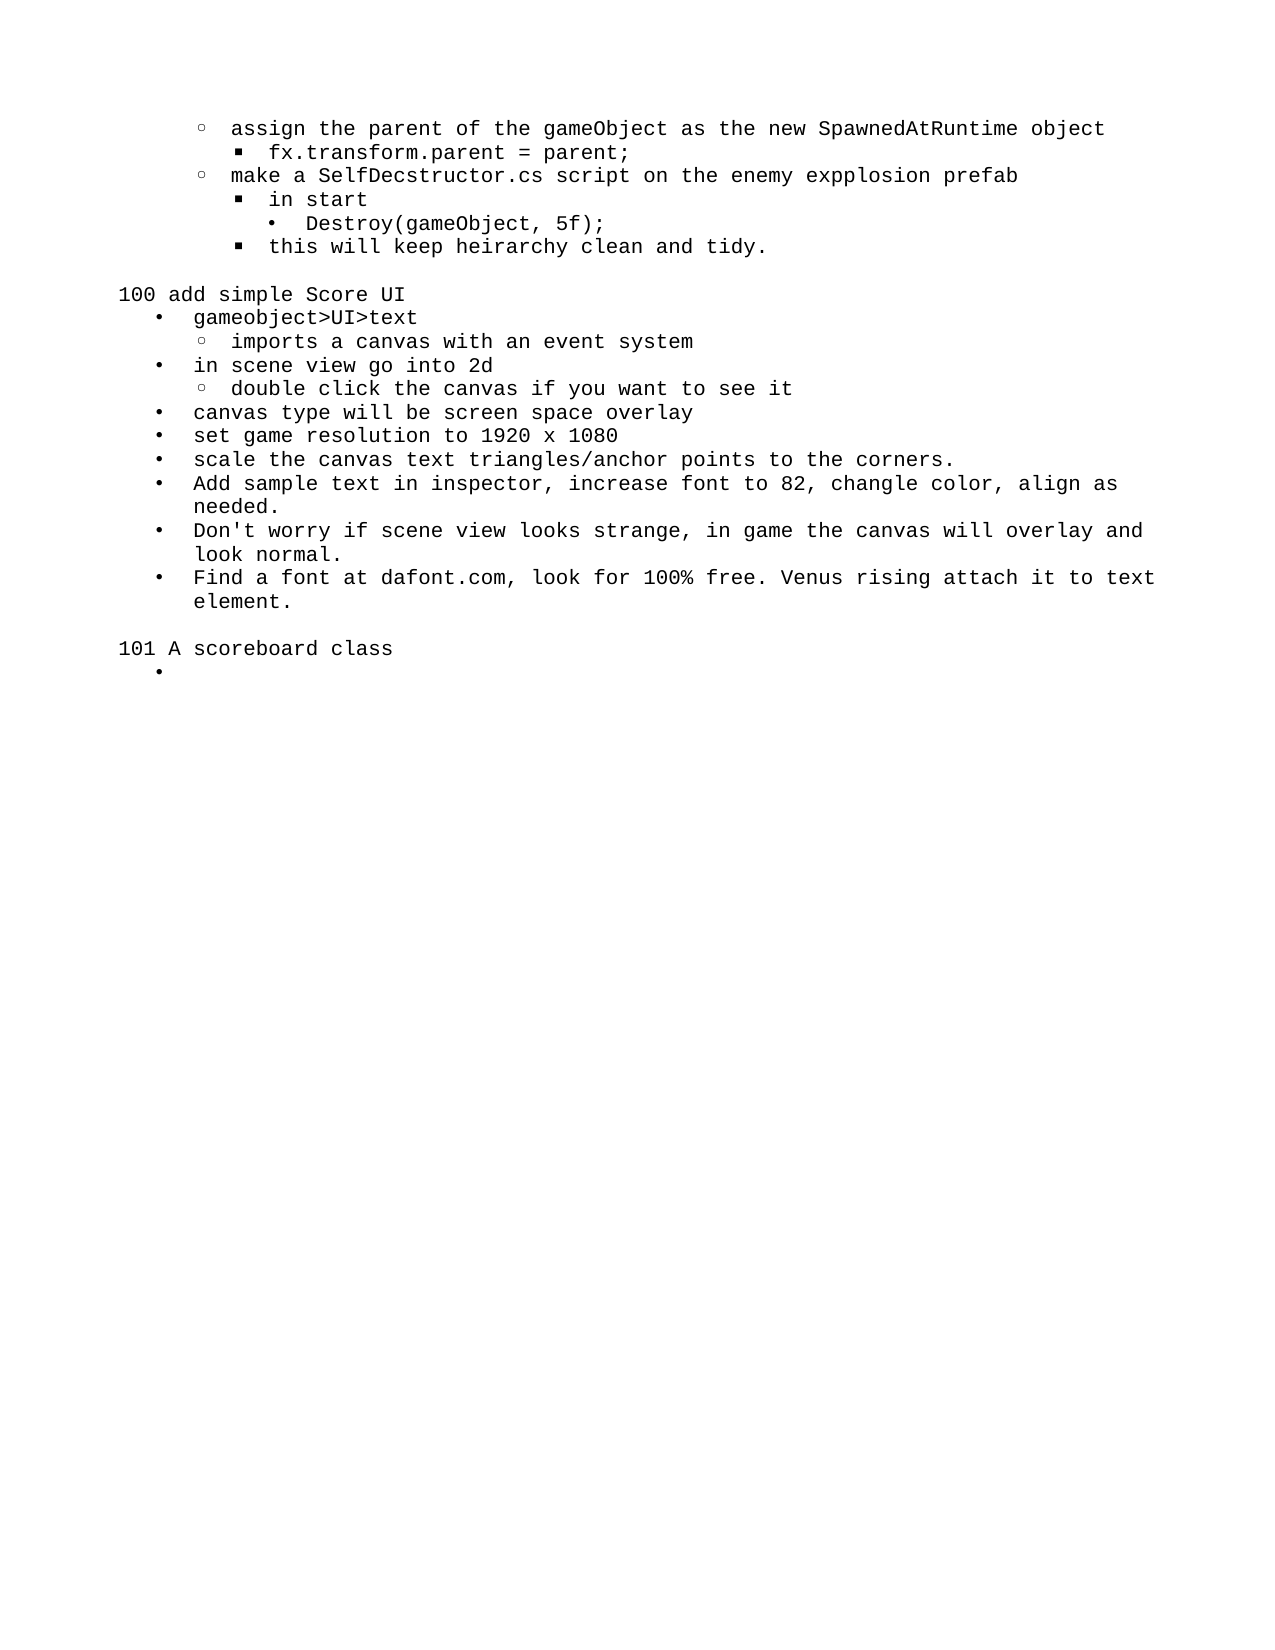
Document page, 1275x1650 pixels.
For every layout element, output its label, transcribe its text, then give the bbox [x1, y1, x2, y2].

list imports a canvas with an event system [193, 331, 1157, 354]
list Destroy(gameObject, 5f); [268, 213, 1157, 236]
list make a SelfDecstructor.cs script on the enemy expplosion prefab [193, 165, 1157, 189]
list gameobject>UI>text [156, 307, 1157, 331]
list set game resolution to 1920 x 1080 [156, 426, 1157, 449]
list in scene view go into 2d [156, 354, 1157, 378]
list scale the canvas text triangles/anchor points to the corners. [156, 449, 1157, 473]
list this will keep heirarchy clean and tidy. [231, 236, 1157, 260]
list double click the canvas if you want to see it [193, 378, 1157, 402]
list fx.transform.parent = parent; [231, 142, 1157, 165]
list in start [231, 189, 1157, 213]
list Add sample text in inspector, increase font to 82, changle color, align as needed. [156, 473, 1157, 520]
list Find a font at dafont.com, look for 100% free. Venus rising attach it to text element. [156, 567, 1157, 615]
list canvas type will be screen space overlay [156, 402, 1157, 426]
text 100 add simple Score UI [118, 284, 1157, 307]
list assign the parent of the gameObject as the new SpawnedAtRuntime object [193, 118, 1157, 142]
list Don't worry if scene view looks strange, in game the canvas will overlay and look normal. [156, 520, 1157, 567]
text 101 A scoreboard class [118, 638, 1157, 662]
